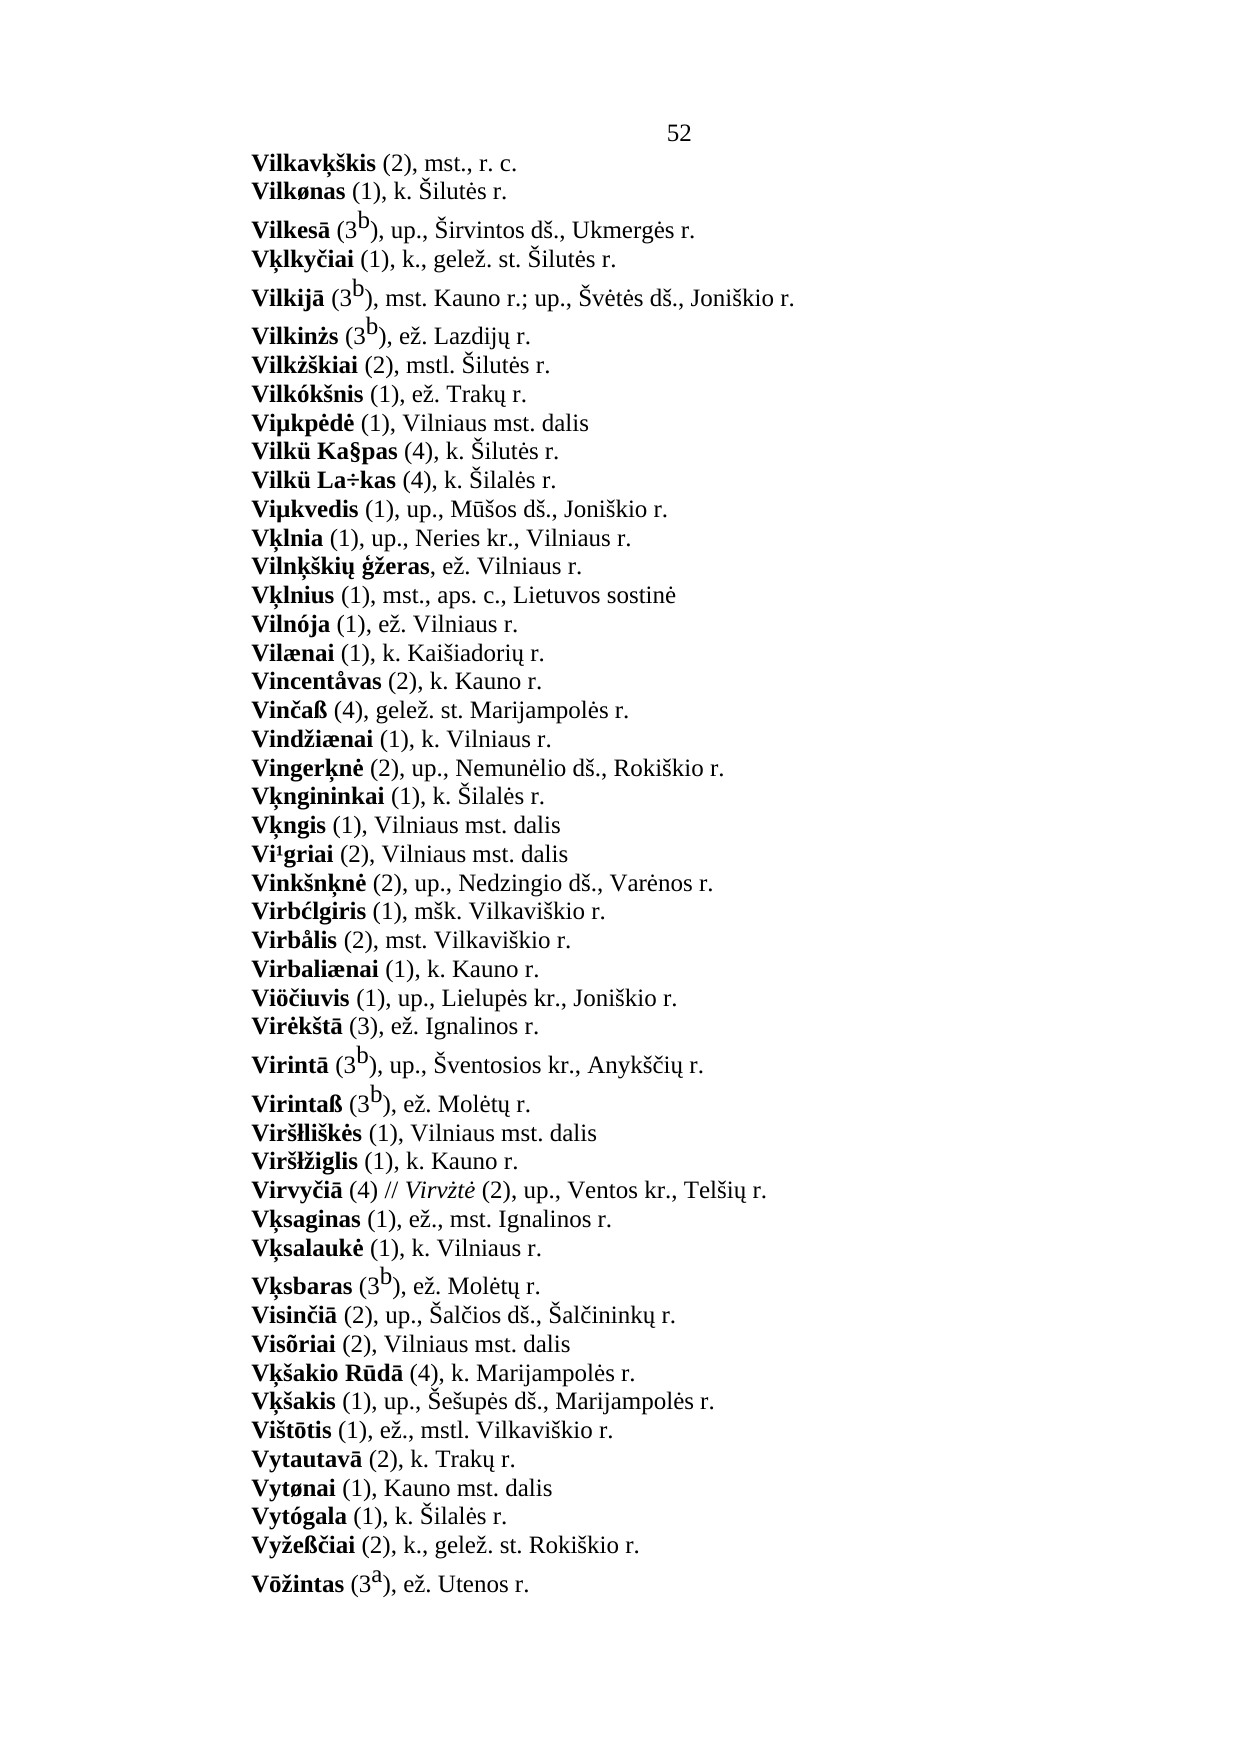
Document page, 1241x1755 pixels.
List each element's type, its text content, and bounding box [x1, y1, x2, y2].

text Virbålis (2), mst. Vilkaviškio r. [177, 925, 1181, 954]
text Vķšakio Rūdā (4), k. Marijampolės r. [177, 1358, 1181, 1386]
text Vilkønas (1), k. Šilutės r. [177, 176, 1181, 205]
text Virvyčiā (4) // Virvżtė (2), up., Ventos kr., Telšių r. [177, 1175, 1181, 1204]
text Vinkšnķnė (2), up., Nedzingio dš., Varėnos r. [177, 868, 1181, 896]
text Vilnója (1), ež. Vilniaus r. [177, 609, 1181, 638]
text Virintā (3b), up., Šventosios kr., Anykščių r. [177, 1040, 1181, 1079]
text Vķngis (1), Vilniaus mst. dalis [177, 810, 1181, 839]
text Vingerķnė (2), up., Nemunėlio dš., Rokiškio r. [177, 753, 1181, 781]
text Virbćlgiris (1), mšk. Vilkaviškio r. [177, 896, 1181, 925]
text Vilkü La÷kas (4), k. Šilalės r. [177, 465, 1181, 494]
text Vilnķškių ģžeras, ež. Vilniaus r. [177, 551, 1181, 580]
text Vilkü Ka§pas (4), k. Šilutės r. [177, 436, 1181, 465]
text Viµkpėdė (1), Vilniaus mst. dalis [177, 408, 1181, 436]
text Vytautavā (2), k. Trakų r. [177, 1444, 1181, 1473]
text Vķlkyčiai (1), k., gelež. st. Šilutės r. [177, 244, 1181, 273]
text Virbaliænai (1), k. Kauno r. [177, 954, 1181, 983]
text Vilkijā (3b), mst. Kauno r.; up., Švėtės dš., Joniškio r. [177, 273, 1181, 311]
text Vķšakis (1), up., Šešupės dš., Marijampolės r. [177, 1386, 1181, 1415]
text Visõriai (2), Vilniaus mst. dalis [177, 1329, 1181, 1358]
text Vilkavķškis (2), mst., r. c. [177, 148, 1181, 176]
text Viµkvedis (1), up., Mūšos dš., Joniškio r. [177, 494, 1181, 523]
text Vytønai (1), Kauno mst. dalis [177, 1473, 1181, 1501]
text Viršłžiglis (1), k. Kauno r. [177, 1146, 1181, 1175]
text Vindžiænai (1), k. Vilniaus r. [177, 724, 1181, 753]
text Visinčiā (2), up., Šalčios dš., Šalčininkų r. [177, 1300, 1181, 1329]
text Vķsbaras (3b), ež. Molėtų r. [177, 1261, 1181, 1300]
text Vilkżškiai (2), mstl. Šilutės r. [177, 350, 1181, 379]
text Virėkštā (3), ež. Ignalinos r. [177, 1011, 1181, 1040]
text Vilkesā (3b), up., Širvintos dš., Ukmergės r. [177, 205, 1181, 244]
text Vištōtis (1), ež., mstl. Vilkaviškio r. [177, 1415, 1181, 1444]
text Viršłliškės (1), Vilniaus mst. dalis [177, 1118, 1181, 1146]
text Vincentåvas (2), k. Kauno r. [177, 666, 1181, 695]
text Virintaß (3b), ež. Molėtų r. [177, 1079, 1181, 1118]
text Vilænai (1), k. Kaišiadorių r. [177, 638, 1181, 666]
text Vi¹griai (2), Vilniaus mst. dalis [177, 839, 1181, 868]
text Vilkókšnis (1), ež. Trakų r. [177, 379, 1181, 408]
text Vķsalaukė (1), k. Vilniaus r. [177, 1233, 1181, 1261]
text Vķlnius (1), mst., aps. c., Lietuvos sostinė [177, 580, 1181, 609]
text Vōžintas (3a), ež. Utenos r. [177, 1559, 1181, 1598]
text Vķlnia (1), up., Neries kr., Vilniaus r. [177, 523, 1181, 551]
text Viöčiuvis (1), up., Lielupės kr., Joniškio r. [177, 983, 1181, 1011]
text Vilkinżs (3b), ež. Lazdijų r. [177, 311, 1181, 350]
text Vķsaginas (1), ež., mst. Ignalinos r. [177, 1204, 1181, 1233]
text Vinčaß (4), gelež. st. Marijampolės r. [177, 695, 1181, 724]
text Vyžeßčiai (2), k., gelež. st. Rokiškio r. [177, 1530, 1181, 1559]
text Vķngininkai (1), k. Šilalės r. [177, 781, 1181, 810]
text Vytógala (1), k. Šilalės r. [177, 1501, 1181, 1530]
